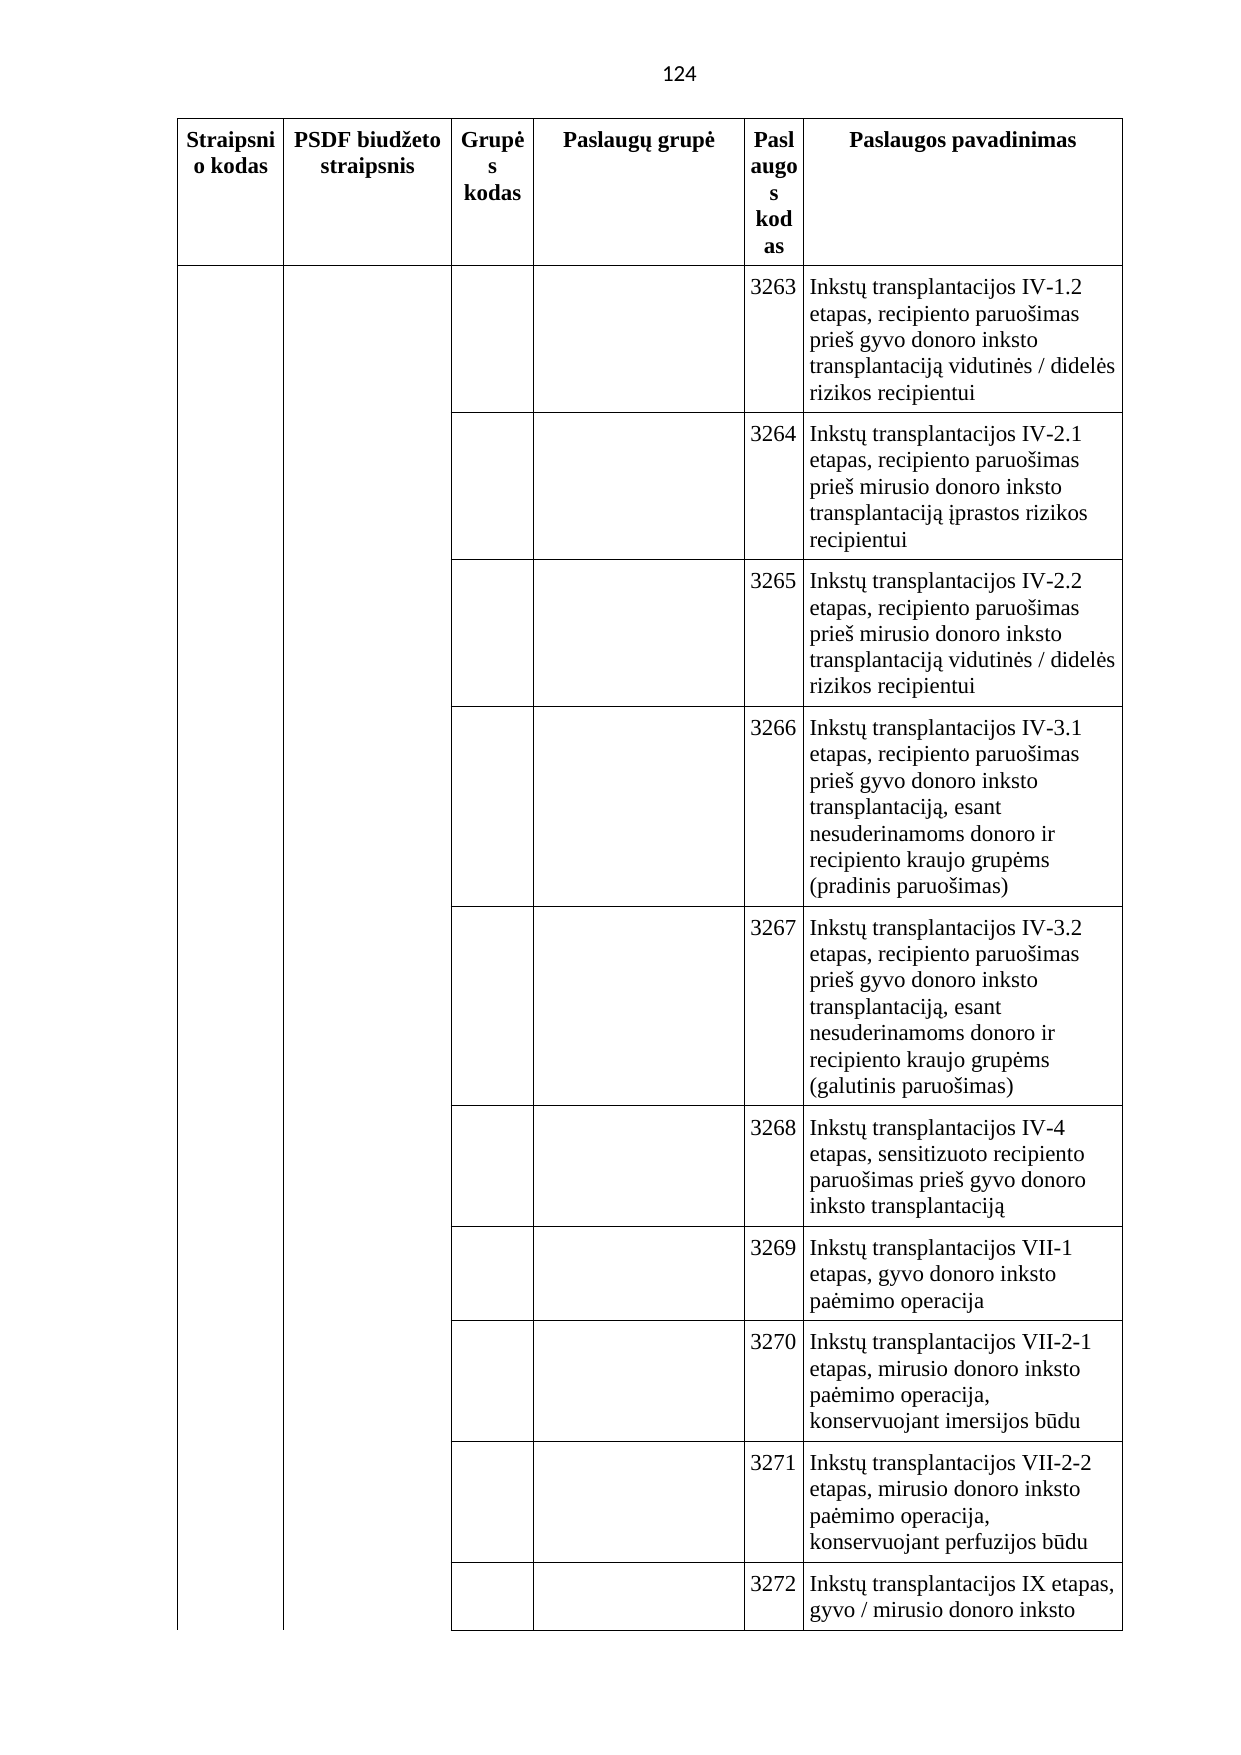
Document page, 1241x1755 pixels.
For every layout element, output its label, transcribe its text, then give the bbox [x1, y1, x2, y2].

table_cell 3268 [745, 1106, 803, 1226]
table_cell [534, 1321, 744, 1441]
table_cell Inkstų transplantacijos IV-3.1 etapas, recipiento paruošimas prieš gyvo donoro inksto transplantaciją, esant nesuderinamoms donoro ir recipiento kraujo grupėms (pradinis paruošimas) [804, 707, 1122, 906]
table_cell [178, 1562, 283, 1629]
table_cell [452, 907, 533, 1105]
table_cell 3267 [745, 907, 803, 1105]
table_cell [452, 1563, 533, 1629]
table_cell 3263 [745, 266, 803, 412]
table_cell [284, 1441, 451, 1562]
table_cell Inkstų transplantacijos IV-4 etapas, sensitizuoto recipiento paruošimas prieš gyvo donoro inksto transplantaciją [804, 1106, 1122, 1226]
table_header PSDF biudžeto straipsnis [284, 119, 451, 265]
table_cell [284, 906, 451, 1105]
table_cell Inkstų transplantacijos IV-2.1 etapas, recipiento paruošimas prieš mirusio donoro inksto transplantaciją įprastos rizikos recipientui [804, 413, 1122, 559]
table_cell 3272 [745, 1563, 803, 1629]
table_cell [178, 1441, 283, 1562]
table_header Paslaugų grupė [534, 119, 744, 265]
table_cell [534, 1442, 744, 1562]
table_cell Inkstų transplantacijos VII-2-1 etapas, mirusio donoro inksto paėmimo operacija, konservuojant imersijos būdu [804, 1321, 1122, 1441]
table_cell [178, 1226, 283, 1320]
table_cell [178, 1105, 283, 1226]
table_cell 3271 [745, 1442, 803, 1562]
table_cell 3264 [745, 413, 803, 559]
table_cell [284, 1320, 451, 1441]
table_cell [284, 559, 451, 706]
table_cell [534, 907, 744, 1105]
table_header Paslaugos kodas [745, 119, 803, 265]
table_header Grupės kodas [452, 119, 533, 265]
table_cell [534, 707, 744, 906]
table_cell [178, 412, 283, 559]
table_cell Inkstų transplantacijos IV-3.2 etapas, recipiento paruošimas prieš gyvo donoro inksto transplantaciją, esant nesuderinamoms donoro ir recipiento kraujo grupėms (galutinis paruošimas) [804, 907, 1122, 1105]
table_cell [452, 1321, 533, 1441]
table_cell [452, 1227, 533, 1320]
table_cell [284, 1562, 451, 1629]
table_cell [452, 413, 533, 559]
table_header Straipsnio kodas [178, 119, 283, 265]
table_cell [178, 1320, 283, 1441]
table_header Paslaugos pavadinimas [804, 119, 1122, 265]
table_cell [284, 1105, 451, 1226]
table_cell [534, 1563, 744, 1629]
table_cell [178, 266, 283, 412]
table_cell [452, 707, 533, 906]
table_cell [452, 266, 533, 412]
table_cell 3266 [745, 707, 803, 906]
table_cell 3270 [745, 1321, 803, 1441]
table_cell [178, 906, 283, 1105]
table_cell 3265 [745, 560, 803, 706]
table_cell [178, 559, 283, 706]
table_cell Inkstų transplantacijos IV-2.2 etapas, recipiento paruošimas prieš mirusio donoro inksto transplantaciją vidutinės / didelės rizikos recipientui [804, 560, 1122, 706]
table_cell [284, 412, 451, 559]
table_cell [284, 1226, 451, 1320]
table_cell [178, 706, 283, 906]
table_cell [534, 560, 744, 706]
table_cell [534, 266, 744, 412]
table_cell [452, 1442, 533, 1562]
table_cell Inkstų transplantacijos IX etapas, gyvo / mirusio donoro inksto [804, 1563, 1122, 1629]
table_cell 3269 [745, 1227, 803, 1320]
table_cell [284, 706, 451, 906]
table_cell [534, 1227, 744, 1320]
table_cell [284, 266, 451, 412]
table_cell [452, 560, 533, 706]
table_cell [534, 413, 744, 559]
table_cell [534, 1106, 744, 1226]
table_cell Inkstų transplantacijos IV-1.2 etapas, recipiento paruošimas prieš gyvo donoro inksto transplantaciją vidutinės / didelės rizikos recipientui [804, 266, 1122, 412]
table_cell Inkstų transplantacijos VII-1 etapas, gyvo donoro inksto paėmimo operacija [804, 1227, 1122, 1320]
table_cell [452, 1106, 533, 1226]
table_cell Inkstų transplantacijos VII-2-2 etapas, mirusio donoro inksto paėmimo operacija, konservuojant perfuzijos būdu [804, 1442, 1122, 1562]
